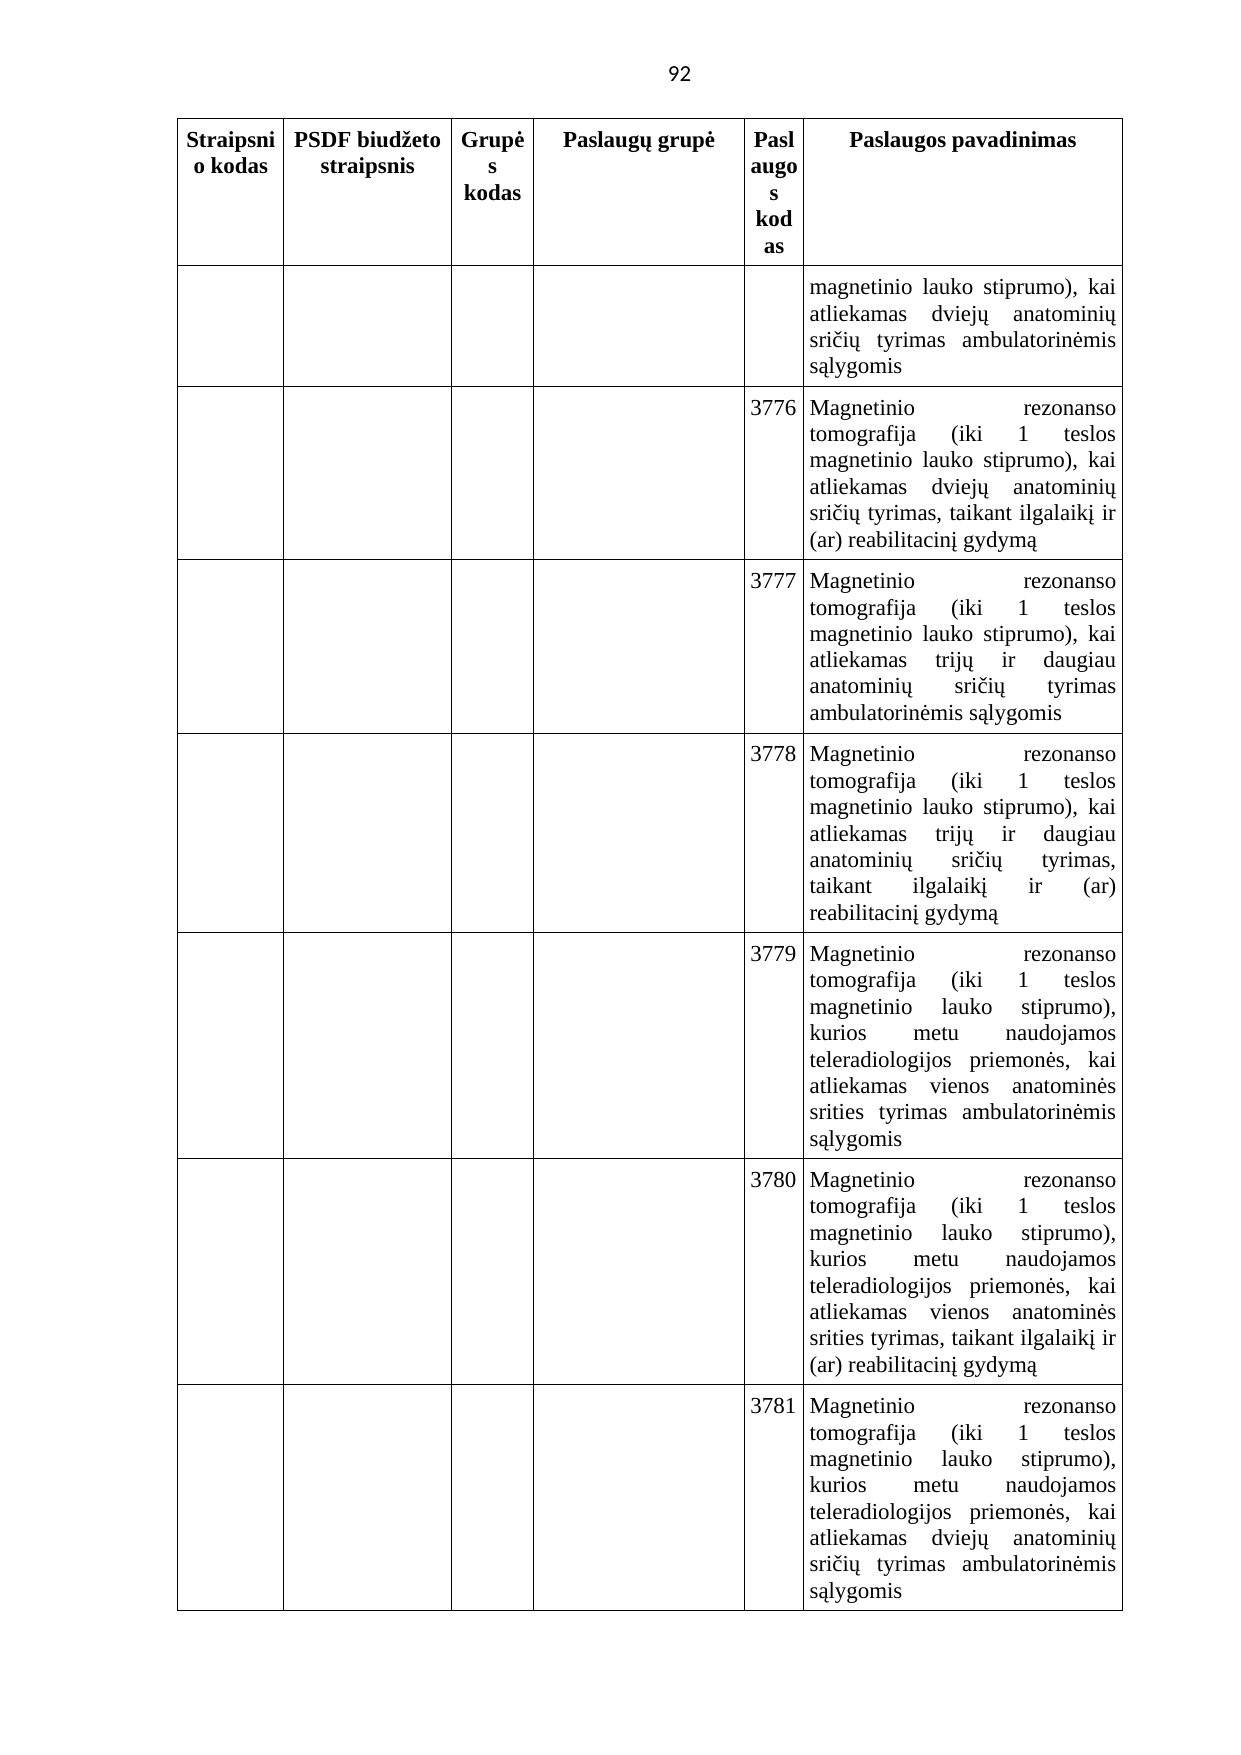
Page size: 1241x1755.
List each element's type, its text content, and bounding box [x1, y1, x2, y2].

table_header PSDF biudžeto straipsnis [284, 119, 451, 265]
table_cell Magnetinio rezonanso tomografija (iki 1 teslos magnetinio lauko stiprumo), kurios metu naudojamos teleradiologijos priemonės, kai atliekamas vienos anatominės srities tyrimas ambulatorinėmis sąlygomis [804, 933, 1122, 1158]
table_cell [178, 734, 283, 932]
table_cell [284, 387, 451, 559]
table_cell [534, 1385, 744, 1610]
table_cell 3779 [745, 933, 803, 1158]
table_cell [452, 933, 533, 1158]
table_header Grupės kodas [452, 119, 533, 265]
table_cell [534, 1159, 744, 1384]
table_cell [178, 387, 283, 559]
table_cell Magnetinio rezonanso tomografija (iki 1 teslos magnetinio lauko stiprumo), kai atliekamas trijų ir daugiau anatominių sričių tyrimas ambulatorinėmis sąlygomis [804, 560, 1122, 732]
table_cell 3778 [745, 734, 803, 932]
table_cell [178, 560, 283, 732]
table_cell [284, 266, 451, 386]
table_cell [452, 560, 533, 732]
table_cell [178, 1385, 283, 1610]
table_cell Magnetinio rezonanso tomografija (iki 1 teslos magnetinio lauko stiprumo), kai atliekamas trijų ir daugiau anatominių sričių tyrimas, taikant ilgalaikį ir (ar) reabilitacinį gydymą [804, 734, 1122, 932]
table_cell Magnetinio rezonanso tomografija (iki 1 teslos magnetinio lauko stiprumo), kai atliekamas dviejų anatominių sričių tyrimas, taikant ilgalaikį ir (ar) reabilitacinį gydymą [804, 387, 1122, 559]
table_header Paslaugų grupė [534, 119, 744, 265]
table_cell Magnetinio rezonanso tomografija (iki 1 teslos magnetinio lauko stiprumo), kurios metu naudojamos teleradiologijos priemonės, kai atliekamas vienos anatominės srities tyrimas, taikant ilgalaikį ir (ar) reabilitacinį gydymą [804, 1159, 1122, 1384]
table_cell [452, 1159, 533, 1384]
table_cell [284, 560, 451, 732]
table_cell [452, 387, 533, 559]
table_cell [284, 933, 451, 1158]
table_cell [745, 266, 803, 386]
table_cell 3781 [745, 1385, 803, 1610]
table_cell 3780 [745, 1159, 803, 1384]
table_cell [452, 266, 533, 386]
table_cell [178, 266, 283, 386]
table_header Straipsnio kodas [178, 119, 283, 265]
table_cell 3776 [745, 387, 803, 559]
table_cell [284, 1159, 451, 1384]
table_cell [534, 734, 744, 932]
table_header Paslaugos pavadinimas [804, 119, 1122, 265]
table_header Paslaugos kodas [745, 119, 803, 265]
table_cell [534, 560, 744, 732]
table_cell [534, 266, 744, 386]
table_cell [284, 1385, 451, 1610]
table_cell 3777 [745, 560, 803, 732]
table_cell [178, 1159, 283, 1384]
table_cell [452, 734, 533, 932]
table_cell [452, 1385, 533, 1610]
table_cell [534, 387, 744, 559]
table_cell [284, 734, 451, 932]
table_cell [178, 933, 283, 1158]
table_cell Magnetinio rezonanso tomografija (iki 1 teslos magnetinio lauko stiprumo), kurios metu naudojamos teleradiologijos priemonės, kai atliekamas dviejų anatominių sričių tyrimas ambulatorinėmis sąlygomis [804, 1385, 1122, 1610]
table_cell [534, 933, 744, 1158]
table_cell magnetinio lauko stiprumo), kai atliekamas dviejų anatominių sričių tyrimas ambulatorinėmis sąlygomis [804, 266, 1122, 386]
